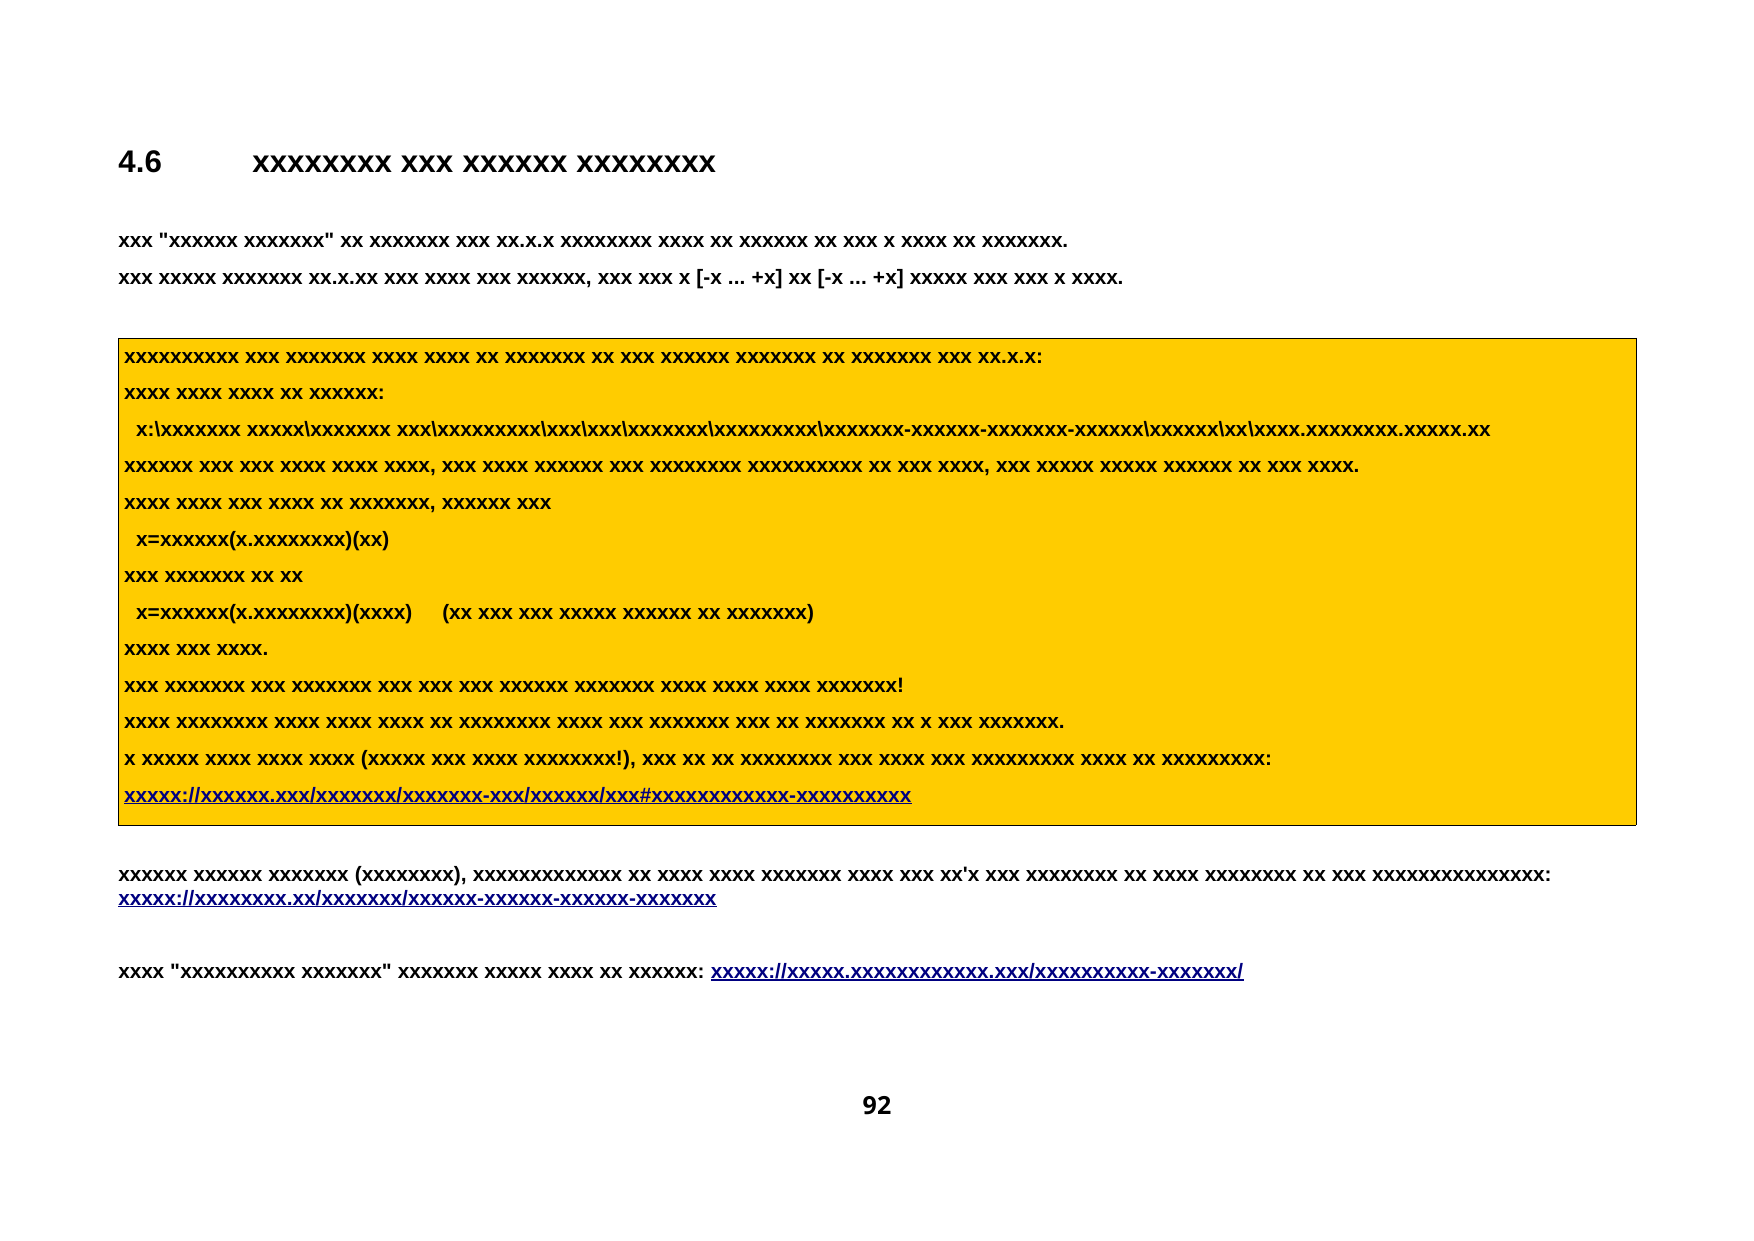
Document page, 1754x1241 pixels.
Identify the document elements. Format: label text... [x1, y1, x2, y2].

table_header xxxxxxxxxx xxx xxxxxxx xxxx xxxx xx xxxxxxx xx xxx xxxxxx xxxxxxx xx xxxxxxx xxx xx.x.x: xxxx xxxx xxxx xx xxxxxx: x:\xxxxxxx xxxxx\xxxxxxx xxx\xxxxxxxxx\xxx\xxx\xxxxxxx\xxxxxxxxx\xxxxxxx-xxxxxx-xxxxxxx-xxxxxx\xxxxxx\xx\xxxx.xxxxxxxx.xxxxx.xx xxxxxx xxx xxx xxxx xxxx xxxx, xxx xxxx xxxxxx xxx xxxxxxxx xxxxxxxxxx xx xxx xxxx, xxx xxxxx xxxxx xxxxxx xx xxx xxxx. xxxx xxxx xxx xxxx xx xxxxxxx, xxxxxx xxx x=xxxxxx(x.xxxxxxxx)(xx) xxx xxxxxxx xx xx x=xxxxxx(x.xxxxxxxx)(xxxx) (xx xxx xxx xxxxx xxxxxx xx xxxxxxx) xxxx xxx xxxx. xxx xxxxxxx xxx xxxxxxx xxx xxx xxx xxxxxx xxxxxxx xxxx xxxx xxxx xxxxxxx! xxxx xxxxxxxx xxxx xxxx xxxx xx xxxxxxxx xxxx xxx xxxxxxx xxx xx xxxxxxx xx x xxx xxxxxxx. x xxxxx xxxx xxxx xxxx (xxxxx xxx xxxx xxxxxxxx!), xxx xx xx xxxxxxxx xxx xxxx xxx xxxxxxxxx xxxx xx xxxxxxxxx: xxxxx://xxxxxx.xxx/xxxxxxx/xxxxxxx-xxx/xxxxxx/xxx#xxxxxxxxxxxx-xxxxxxxxxx [119, 339, 1636, 825]
text xxxx "xxxxxxxxxx xxxxxxx" xxxxxxx xxxxx xxxx xx xxxxxx: xxxxx://xxxxx.xxxxxxxxxxxx.xxx/xxxxxxxxxx-xxxxxxx/ [118, 959, 1636, 983]
text xxx "xxxxxx xxxxxxx" xx xxxxxxx xxx xx.x.x xxxxxxxx xxxx xx xxxxxx xx xxx x xxxx xx xxxxxxx. [118, 228, 1636, 252]
text xxxxxx xxxxxx xxxxxxx (xxxxxxxx), xxxxxxxxxxxxx xx xxxx xxxx xxxxxxx xxxx xxx xx'x xxx xxxxxxxx xx xxxx xxxxxxxx xx xxx xxxxxxxxxxxxxxx: xxxxx://xxxxxxxx.xx/xxxxxxx/xxxxxx-xxxxxx-xxxxxx-xxxxxxx [118, 861, 1636, 909]
subtitle xxxxxxxx xxx xxxxxx xxxxxxxx [118, 143, 1636, 179]
text xxx xxxxx xxxxxxx xx.x.xx xxx xxxx xxx xxxxxx, xxx xxx x [-x ... +x] xx [-x ... +x] xxxxx xxx xxx x xxxx. [118, 265, 1636, 289]
